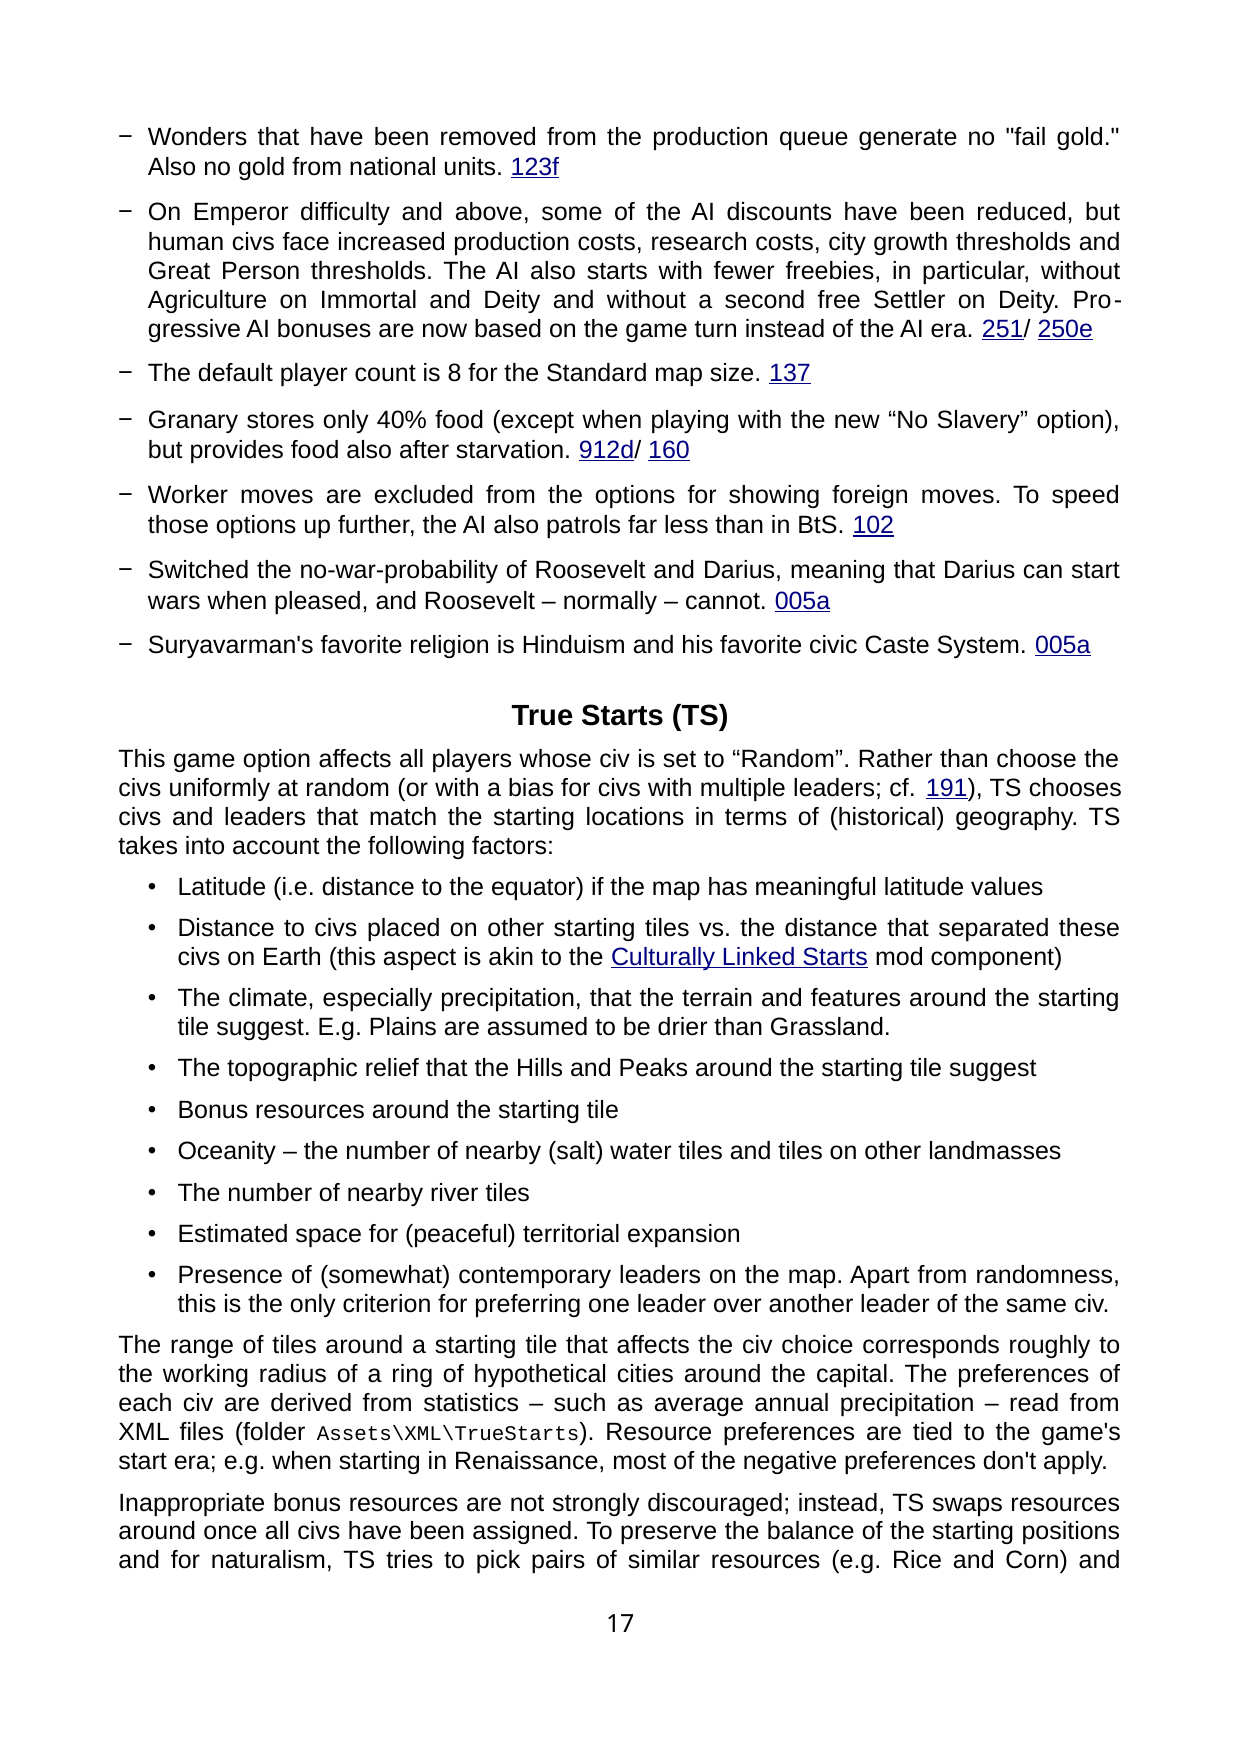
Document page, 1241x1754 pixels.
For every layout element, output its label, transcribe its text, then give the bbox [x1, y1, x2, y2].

list Wonders that have been removed from the production queue generate no "fail gold." Also no gold from national units. 123f [118, 118, 1122, 181]
list Worker moves are excluded from the options for showing foreign moves. To speed those options up further, the AI also patrols far less than in BtS. 102 [118, 476, 1122, 539]
list The climate, especially precipitation, that the terrain and features around the starting tile suggest. E.g. Plains are assumed to be drier than Grassland. [148, 983, 1122, 1041]
text The range of tiles around a starting tile that affects the civ choice corresponds roughly to the working radius of a ring of hypothetical cities around the capital. The preferences of each civ are derived from statistics – such as average annual precipitation – read from XML files (folder Assets\XML\TrueStarts). Resource preferences are tied to the game's start era; e.g. when starting in Renaissance, most of the negative preferences don't apply. [118, 1330, 1122, 1475]
list On Emperor difficulty and above, some of the AI discounts have been reduced, but human civs face increased production costs, research costs, city growth thresholds and Great Person thresholds. The AI also starts with fewer freebies, in particular, without Agriculture on Immortal and Deity and without a second free Settler on Deity. Pro­gressive AI bonuses are now based on the game turn instead of the AI era. 251/ 250e [118, 193, 1122, 342]
list The default player count is 8 for the Standard map size. 137 [118, 355, 1122, 389]
list Latitude (i.e. distance to the equator) if the map has meaningful latitude values [148, 872, 1122, 901]
list Oceanity – the number of nearby (salt) water tiles and tiles on other landmasses [148, 1136, 1122, 1165]
text This game option affects all players whose civ is set to “Random”. Rather than choose the civs uniformly at random (or with a bias for civs with multiple leaders; cf. 191), TS chooses civs and leaders that match the starting locations in terms of (historical) geography. TS takes into account the following factors: [118, 744, 1122, 859]
list Switched the no-war-probability of Roosevelt and Darius, meaning that Darius can start wars when pleased, and Roosevelt – normally – cannot. 005a [118, 552, 1122, 614]
list The topographic relief that the Hills and Peaks around the starting tile suggest [148, 1053, 1122, 1082]
text Inappropriate bonus resources are not strongly discouraged; instead, TS swaps resources around once all civs have been assigned. To preserve the balance of the starting positions and for naturalism, TS tries to pick pairs of similar resources (e.g. Rice and Corn) and [118, 1487, 1122, 1574]
list Suryavarman's favorite religion is Hinduism and his favorite civic Caste System. 005a [118, 627, 1122, 661]
list The number of nearby river tiles [148, 1177, 1122, 1206]
subtitle True Starts (TS) [118, 698, 1122, 732]
list Presence of (somewhat) contemporary leaders on the map. Apart from randomness, this is the only criterion for preferring one leader over another leader of the same civ. [148, 1260, 1122, 1318]
list Distance to civs placed on other starting tiles vs. the distance that separated these civs on Earth (this aspect is akin to the Culturally Linked Starts mod component) [148, 913, 1122, 971]
list Bonus resources around the starting tile [148, 1095, 1122, 1124]
list Granary stores only 40% food (except when playing with the new “No Slavery” option), but provides food also after starvation. 912d/ 160 [118, 401, 1122, 464]
list Estimated space for (peaceful) territorial expansion [148, 1219, 1122, 1248]
